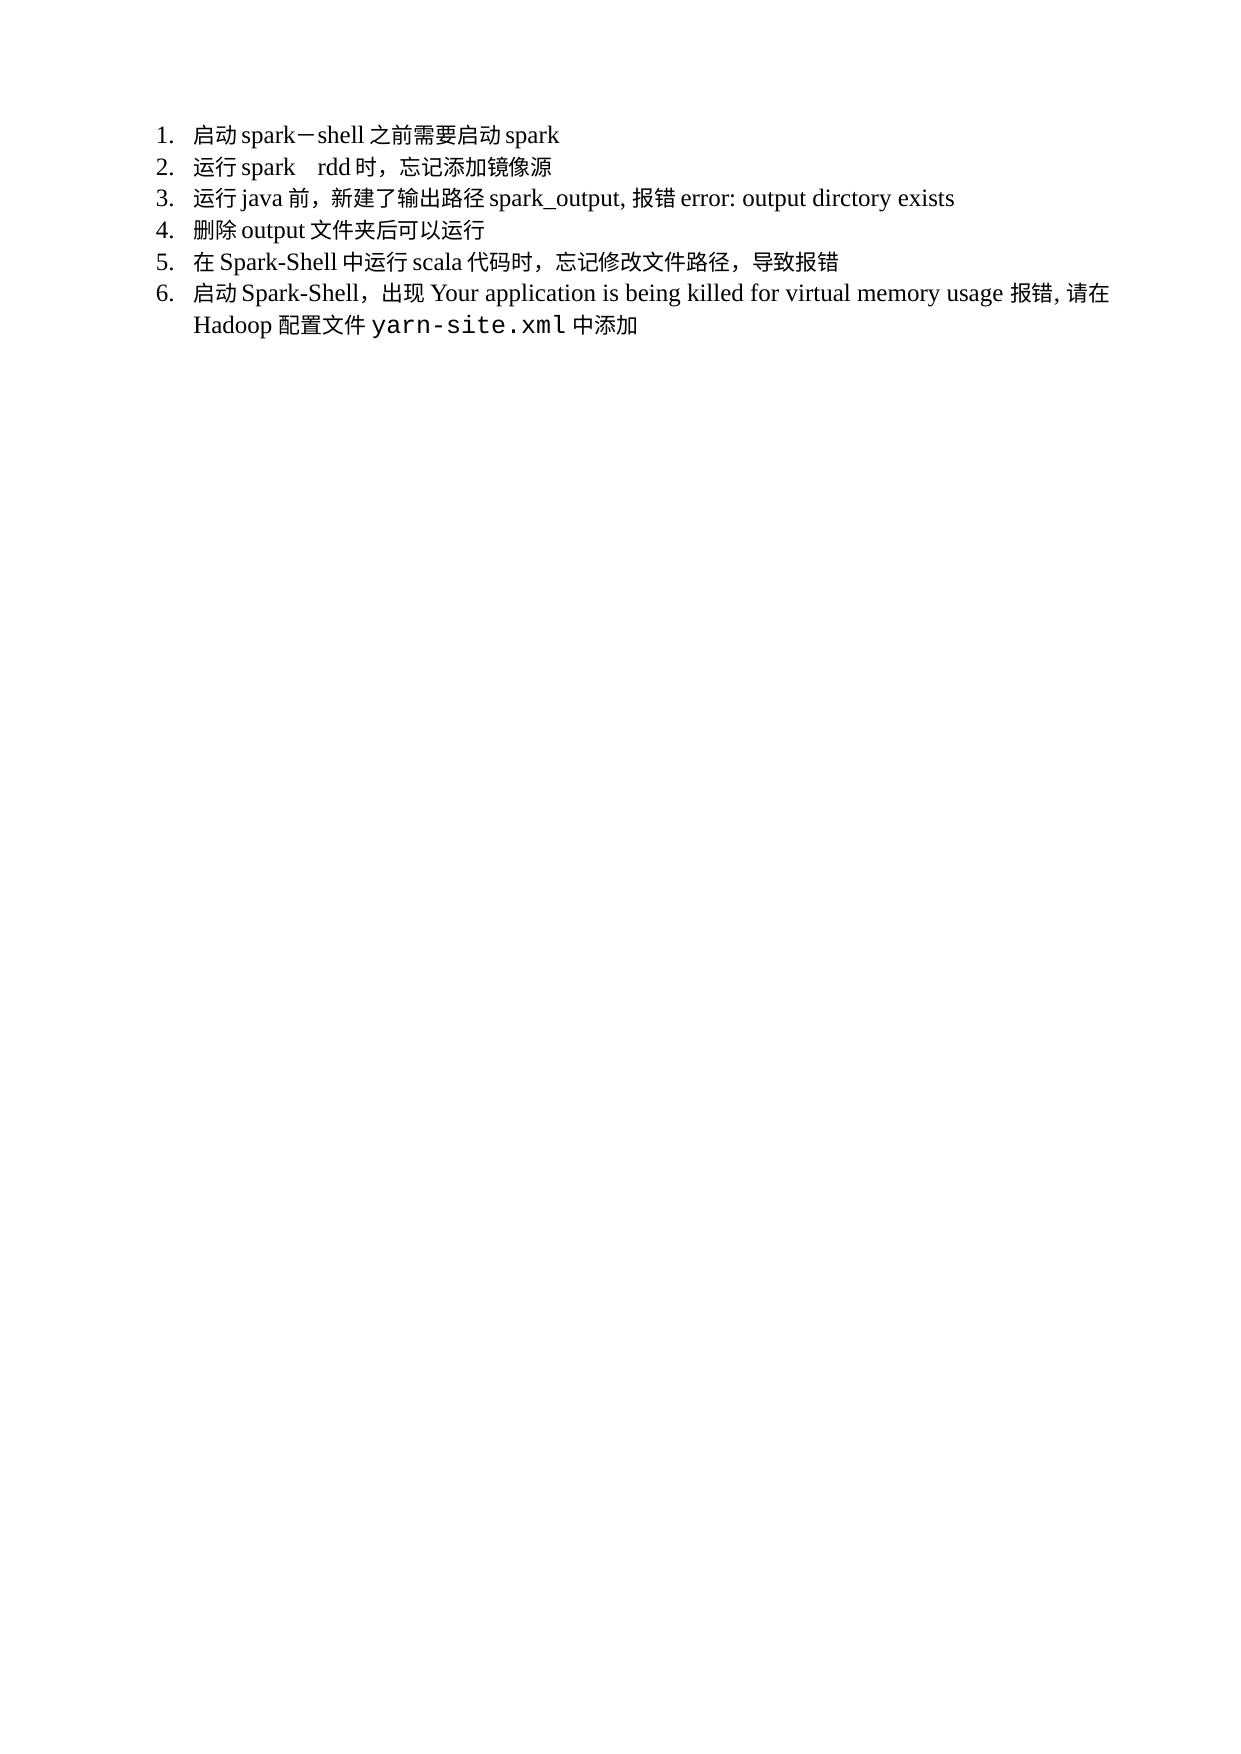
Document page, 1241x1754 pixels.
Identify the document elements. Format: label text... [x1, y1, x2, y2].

list 删除output文件夹后可以运行 [156, 213, 1122, 245]
list 启动Spark-Shell，出现 Your application is being killed for virtual memory usage 报错, 请在 Hadoop 配置文件 yarn-site.xml 中添加 [156, 276, 1122, 341]
list 启动spark－shell之前需要启动spark [156, 118, 1122, 150]
list 运行java前，新建了输出路径spark_output, 报错error: output dirctory exists [156, 181, 1122, 213]
list 在Spark-Shell中运行scala代码时，忘记修改文件路径，导致报错 [156, 245, 1122, 276]
list 运行spark rdd时，忘记添加镜像源 [156, 150, 1122, 181]
